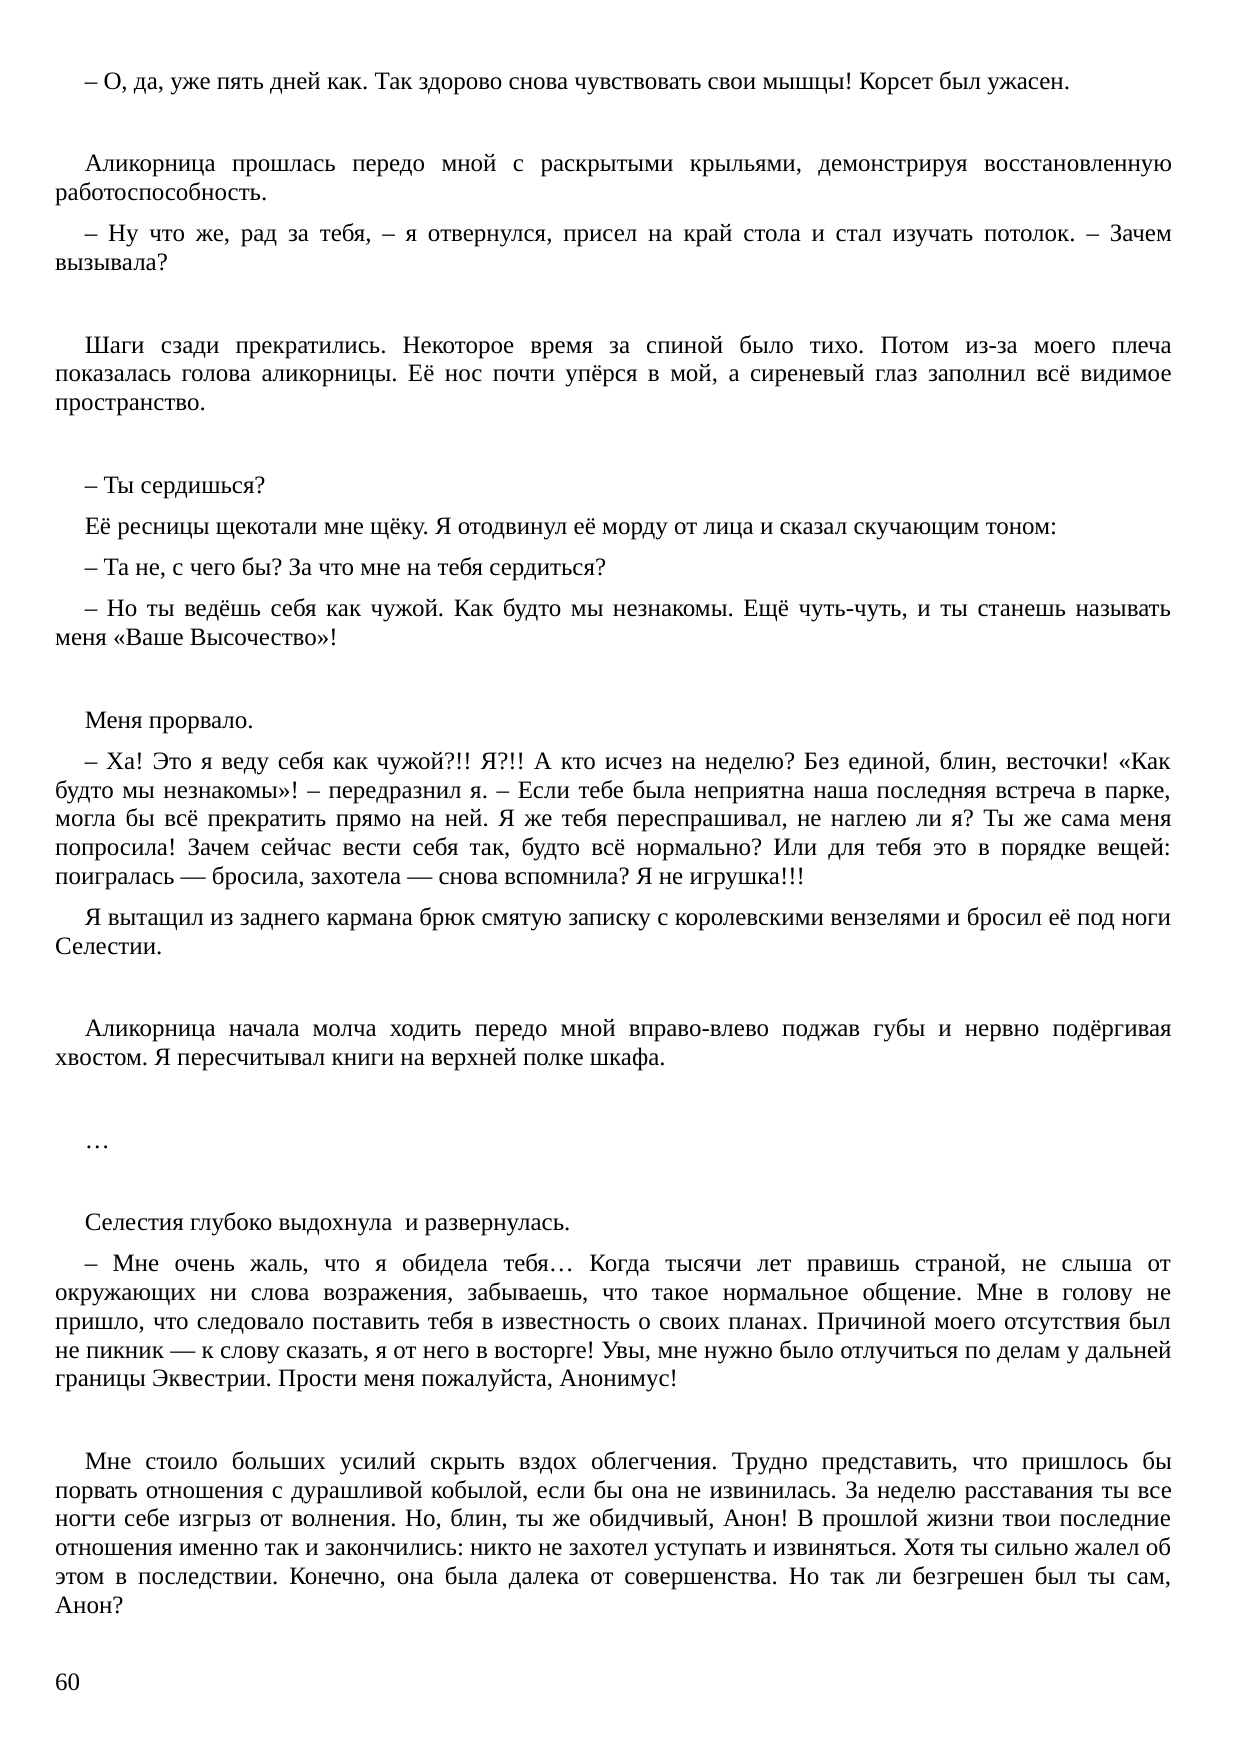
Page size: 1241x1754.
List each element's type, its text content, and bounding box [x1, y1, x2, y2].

text – Та не, с чего бы? За что мне на тебя сердиться? [55, 552, 1173, 581]
text – Ха! Это я веду себя как чужой?!! Я?!! А кто исчез на неделю? Без единой, блин, весточки! «Как будто мы незнакомы»! – передразнил я. – Если тебе была неприятна наша последняя встреча в парке, могла бы всё прекратить прямо на ней. Я же тебя переспрашивал, не наглею ли я? Ты же сама меня попросила! Зачем сейчас вести себя так, будто всё нормально? Или для тебя это в порядке вещей: поигралась — бросила, захотела — снова вспомнила? Я не игрушка!!! [55, 746, 1173, 890]
text Меня прорвало. [55, 705, 1173, 733]
text Селестия глубоко выдохнула и развернулась. [55, 1207, 1173, 1236]
text – Мне очень жаль, что я обидела тебя… Когда тысячи лет правишь страной, не слыша от окружающих ни слова возражения, забываешь, что такое нормальное общение. Мне в голову не пришло, что следовало поставить тебя в известность о своих планах. Причиной моего отсутствия был не пикник — к слову сказать, я от него в восторге! Увы, мне нужно было отлучиться по делам у дальней границы Эквестрии. Прости меня пожалуйста, Анонимус! [55, 1248, 1173, 1392]
text Аликорница прошлась передо мной с раскрытыми крыльями, демонстрируя восстановленную работоспособность. [55, 148, 1173, 206]
text Я вытащил из заднего кармана брюк смятую записку с королевскими вензелями и бросил её под ноги Селестии. [55, 902, 1173, 960]
text Её ресницы щекотали мне щёку. Я отодвинул её морду от лица и сказал скучающим тоном: [55, 511, 1173, 540]
text … [55, 1125, 1173, 1153]
text – Но ты ведёшь себя как чужой. Как будто мы незнакомы. Ещё чуть-чуть, и ты станешь называть меня «Ваше Высочество»! [55, 593, 1173, 651]
text – Ты сердишься? [55, 470, 1173, 498]
text – Ну что же, рад за тебя, – я отвернулся, присел на край стола и стал изучать потолок. – Зачем вызывала? [55, 218, 1173, 276]
text Мне стоило больших усилий скрыть вздох облегчения. Трудно представить, что пришлось бы порвать отношения с дурашливой кобылой, если бы она не извинилась. За неделю расставания ты все ногти себе изгрыз от волнения. Но, блин, ты же обидчивый, Анон! В прошлой жизни твои последние отношения именно так и закончились: никто не захотел уступать и извиняться. Хотя ты сильно жалел об этом в последствии. Конечно, она была далека от совершенства. Но так ли безгрешен был ты сам, Анон? [55, 1446, 1173, 1618]
text – О, да, уже пять дней как. Так здорово снова чувствовать свои мышцы! Корсет был ужасен. [55, 66, 1173, 95]
text Шаги сзади прекратились. Некоторое время за спиной было тихо. Потом из-за моего плеча показалась голова аликорницы. Её нос почти упёрся в мой, а сиреневый глаз заполнил всё видимое пространство. [55, 330, 1173, 416]
text Аликорница начала молча ходить передо мной вправо-влево поджав губы и нервно подёргивая хвостом. Я пересчитывал книги на верхней полке шкафа. [55, 1013, 1173, 1071]
